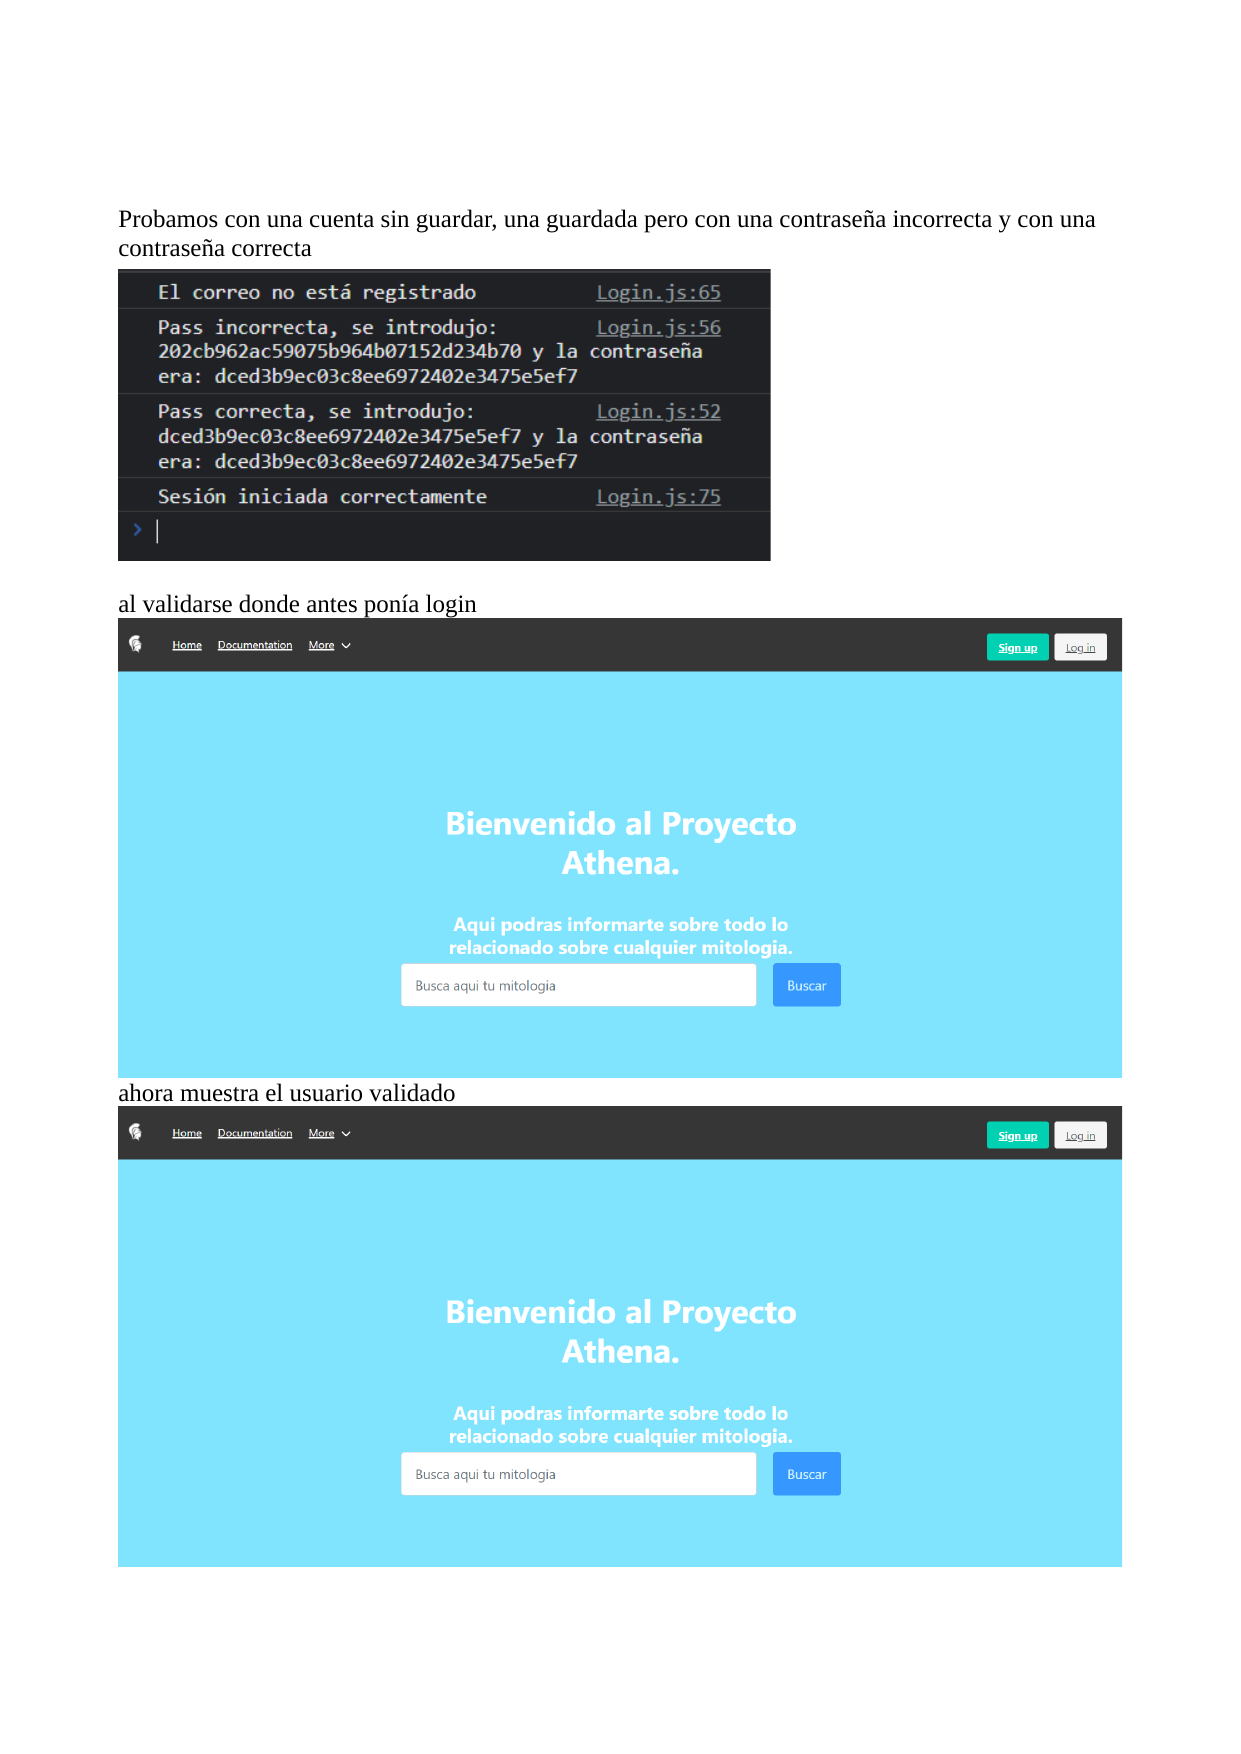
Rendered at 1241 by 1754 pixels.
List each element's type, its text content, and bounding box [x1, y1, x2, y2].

picture [118, 618, 1123, 1078]
picture [118, 269, 771, 561]
text al validarse donde antes ponía login [118, 589, 1122, 618]
picture [118, 1106, 1123, 1567]
text ahora muestra el usuario validado [118, 1078, 1122, 1106]
text Probamos con una cuenta sin guardar, una guardada pero con una contraseña incorrecta y con una contraseña correcta [118, 204, 1122, 262]
